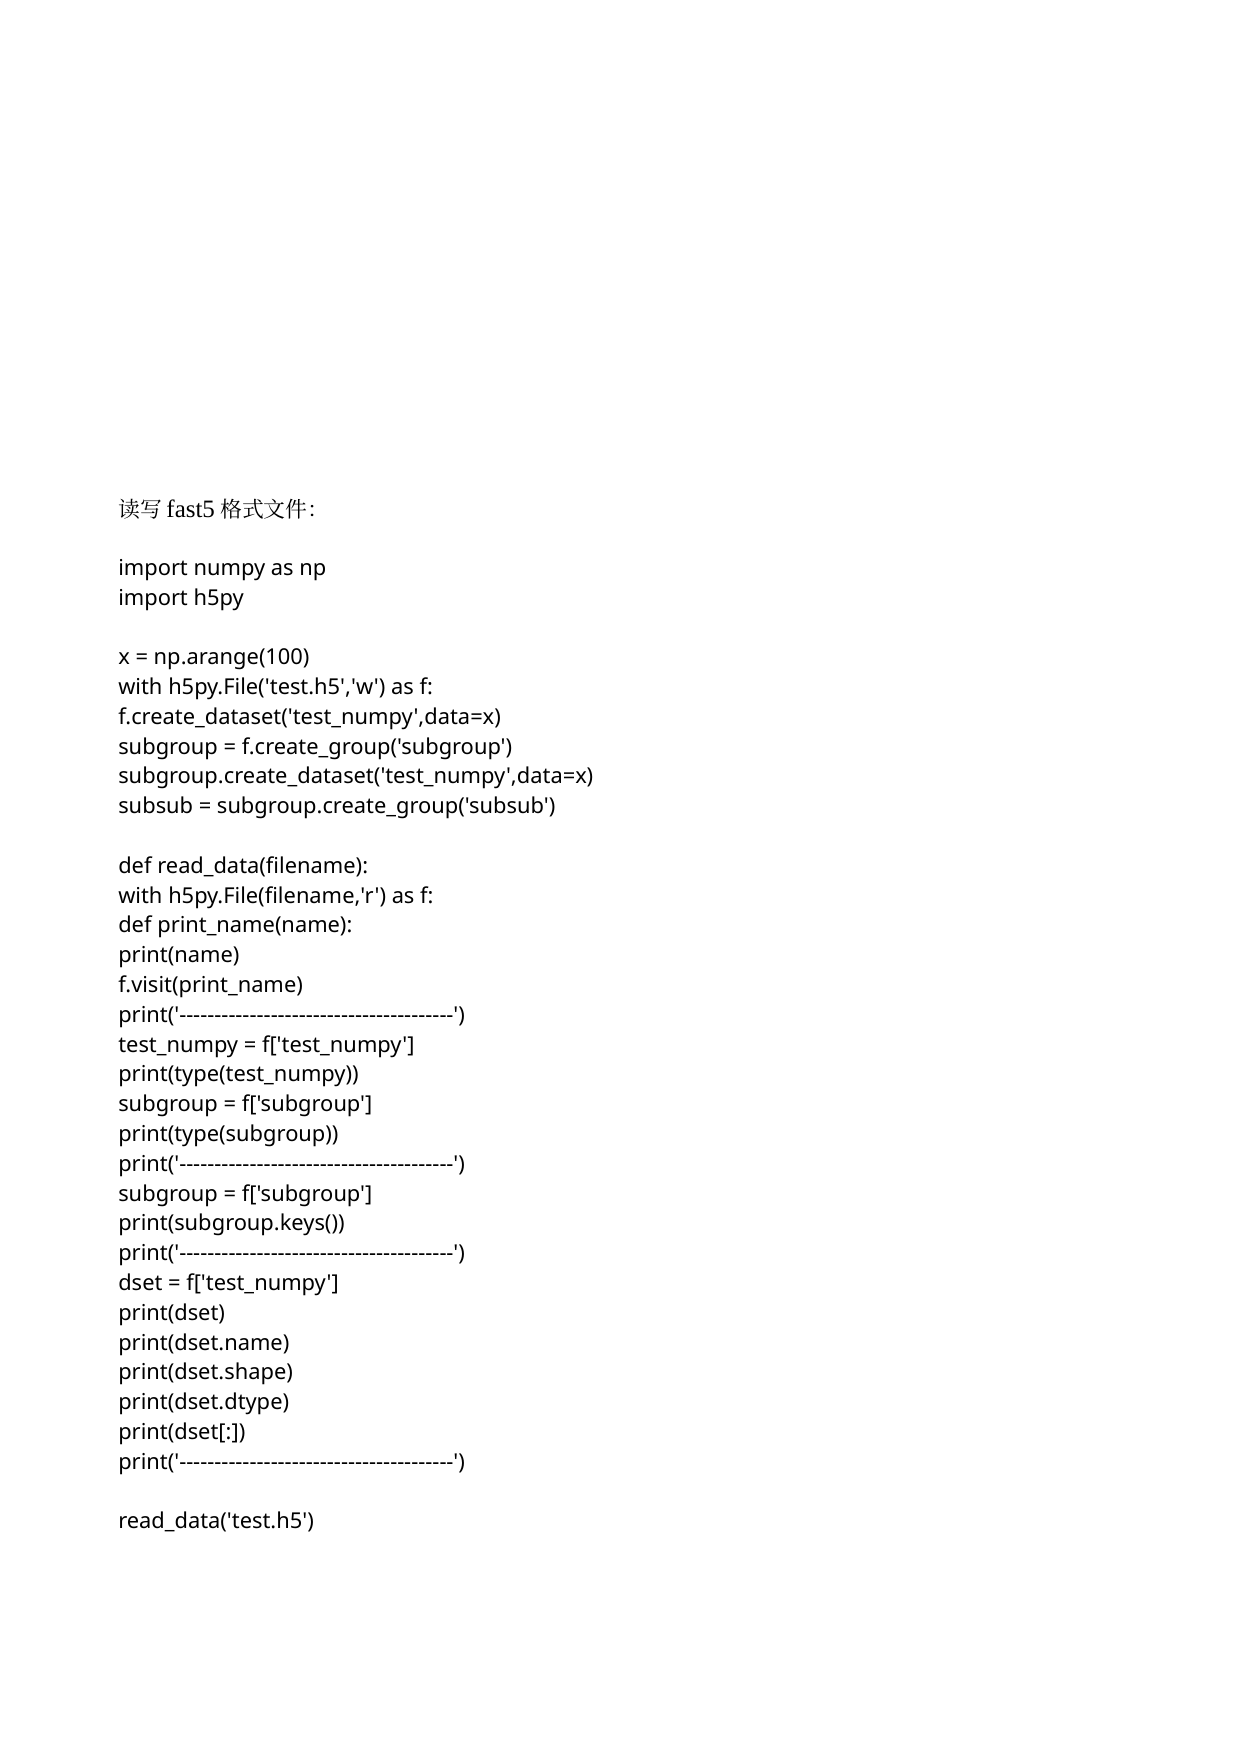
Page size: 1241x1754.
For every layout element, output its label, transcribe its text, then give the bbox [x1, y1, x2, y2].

text print(dset.dtype) [118, 1386, 1122, 1416]
text import numpy as np [118, 552, 1122, 582]
text print(dset.shape) [118, 1356, 1122, 1386]
text print('---------------------------------------') [118, 999, 1122, 1028]
text f.visit(print_name) [118, 969, 1122, 999]
text with h5py.File(filename,'r') as f: [118, 879, 1122, 909]
text read_data('test.h5') [118, 1505, 1122, 1535]
text subgroup.create_dataset('test_numpy',data=x) [118, 761, 1122, 790]
text subgroup = f.create_group('subgroup') [118, 731, 1122, 761]
text print(subgroup.keys()) [118, 1207, 1122, 1237]
text print(dset) [118, 1297, 1122, 1326]
text print(name) [118, 939, 1122, 969]
text print(dset[:]) [118, 1416, 1122, 1446]
text def read_data(filename): [118, 850, 1122, 879]
text print(dset.name) [118, 1326, 1122, 1356]
text print('---------------------------------------') [118, 1446, 1122, 1475]
text print('---------------------------------------') [118, 1148, 1122, 1177]
text print('---------------------------------------') [118, 1237, 1122, 1267]
text def print_name(name): [118, 909, 1122, 939]
text with h5py.File('test.h5','w') as f: [118, 671, 1122, 701]
text subgroup = f['subgroup'] [118, 1088, 1122, 1118]
text test_numpy = f['test_numpy'] [118, 1028, 1122, 1058]
text subsub = subgroup.create_group('subsub') [118, 790, 1122, 820]
text x = np.arange(100) [118, 641, 1122, 671]
text import h5py [118, 582, 1122, 612]
text subgroup = f['subgroup'] [118, 1177, 1122, 1207]
text dset = f['test_numpy'] [118, 1267, 1122, 1297]
text print(type(test_numpy)) [118, 1058, 1122, 1088]
text print(type(subgroup)) [118, 1118, 1122, 1148]
text 读写fast5格式文件： [118, 492, 1122, 523]
text f.create_dataset('test_numpy',data=x) [118, 701, 1122, 731]
